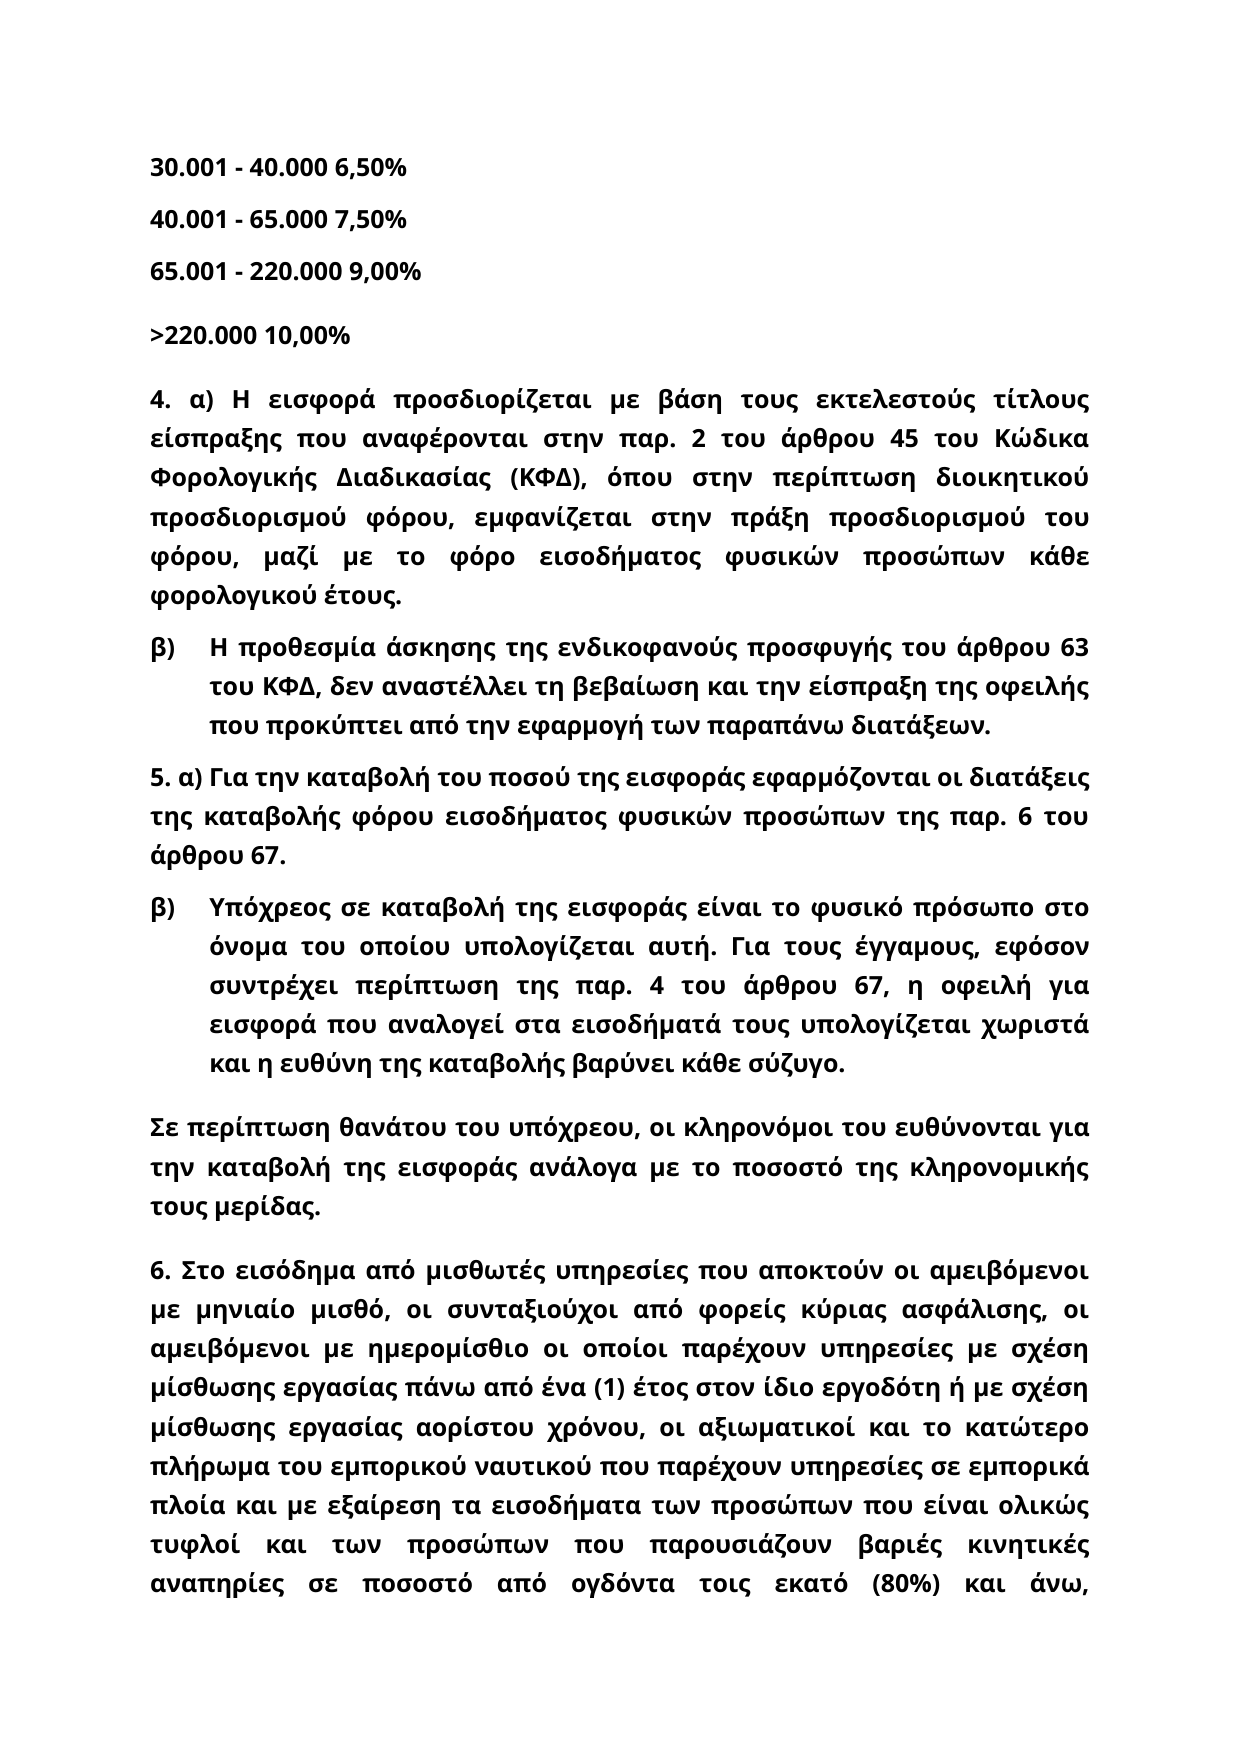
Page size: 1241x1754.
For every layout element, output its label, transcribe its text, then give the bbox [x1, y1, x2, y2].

text 65.001 - 220.000 9,00% [150, 253, 1090, 287]
text 30.001 - 40.000 6,50% [150, 150, 1090, 184]
text 6. Στο εισόδημα από μισθωτές υπηρεσίες που αποκτούν οι αμειβόμενοι με μηνιαίο μισθό, οι συνταξιούχοι από φορείς κύριας ασφάλισης, οι αμειβόμενοι με ημερομίσθιο οι οποίοι παρέχουν υπηρεσίες με σχέση μίσθωσης εργασίας πάνω από ένα (1) έτος στον ίδιο εργοδότη ή με σχέση μίσθωσης εργασίας αορίστου χρόνου, οι αξιωματικοί και το κατώτερο πλήρωμα του εμπορικού ναυτικού που παρέχουν υπηρεσίες σε εμπορικά πλοία και με εξαίρεση τα εισοδήματα των προσώπων που είναι ολικώς τυφλοί και των προσώπων που παρουσιάζουν βαριές κινητικές αναπηρίες σε ποσοστό από ογδόντα τοις εκατό (80%) και άνω, [150, 1252, 1090, 1600]
text >220.000 10,00% [150, 317, 1090, 352]
list β) Η προθεσμία άσκησης της ενδικοφανούς προσφυγής του άρθρου 63 του ΚΦΔ, δεν αναστέλλει τη βεβαίωση και την είσπραξη της οφειλής που προκύπτει από την εφαρμογή των παραπάνω διατάξεων. [150, 629, 1090, 742]
text 4. α) Η εισφορά προσδιορίζεται με βάση τους εκτελεστούς τίτλους είσπραξης που αναφέρονται στην παρ. 2 του άρθρου 45 του Κώδικα Φορολογικής Διαδικασίας (ΚΦΔ), όπου στην περίπτωση διοικητικού προσδιορισμού φόρου, εμφανίζεται στην πράξη προσδιορισμού του φόρου, μαζί με το φόρο εισοδήματος φυσικών προσώπων κάθε φορολογικού έτους. [150, 382, 1090, 612]
list β) Υπόχρεος σε καταβολή της εισφοράς είναι το φυσικό πρόσωπο στο όνομα του οποίου υπολογίζεται αυτή. Για τους έγγαμους, εφόσον συντρέχει περίπτωση της παρ. 4 του άρθρου 67, η οφειλή για εισφορά που αναλογεί στα εισοδήματά τους υπολογίζεται χωριστά και η ευθύνη της καταβολής βαρύνει κάθε σύζυγο. [150, 889, 1090, 1080]
text Σε περίπτωση θανάτου του υπόχρεου, οι κληρονόμοι του ευθύνονται για την καταβολή της εισφοράς ανάλογα με το ποσοστό της κληρονομικής τους μερίδας. [150, 1110, 1090, 1222]
text 40.001 - 65.000 7,50% [150, 202, 1090, 236]
text 5. α) Για την καταβολή του ποσού της εισφοράς εφαρμόζονται οι διατάξεις της καταβολής φόρου εισοδήματος φυσικών προσώπων της παρ. 6 του άρθρου 67. [150, 759, 1090, 872]
